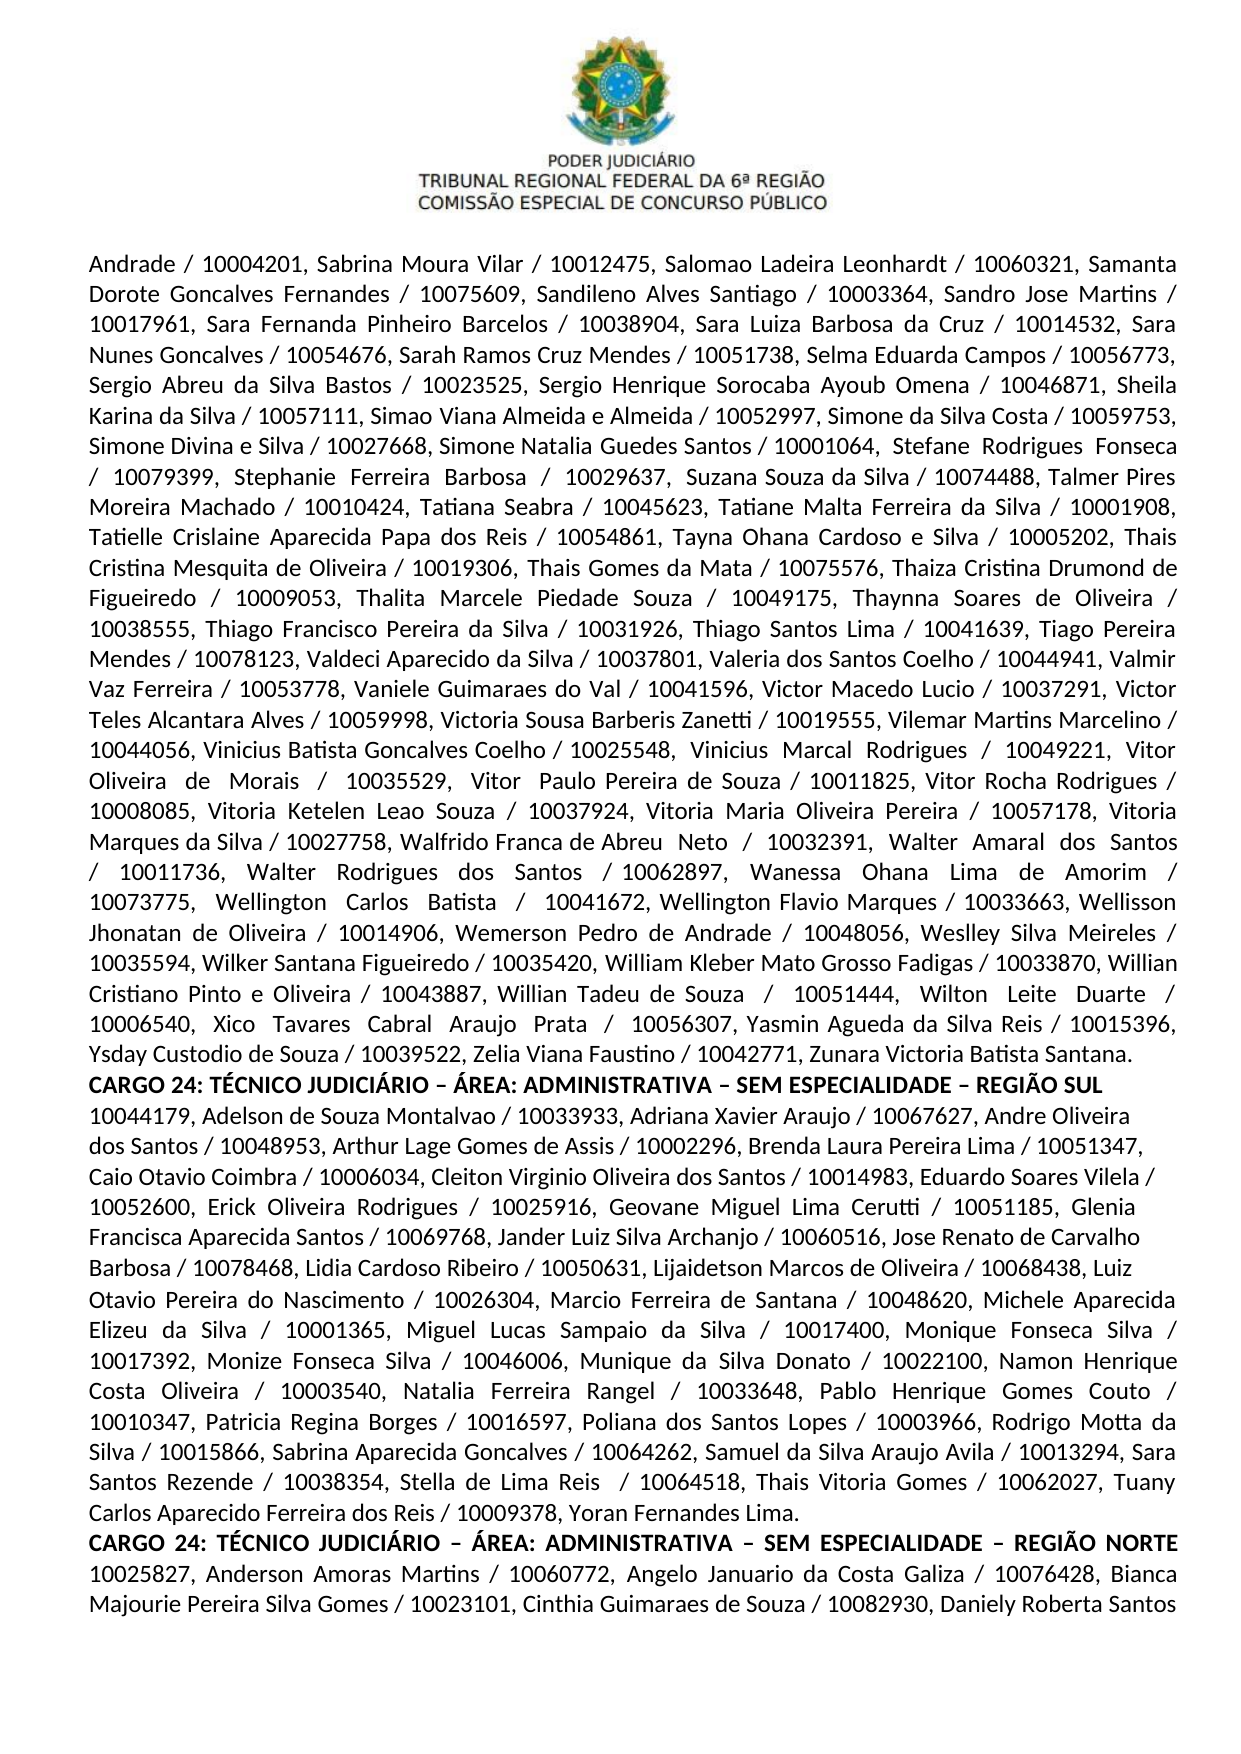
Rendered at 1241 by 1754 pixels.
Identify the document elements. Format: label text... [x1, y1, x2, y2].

text CARGO 24: TÉCNICO JUDICIÁRIO – ÁREA: ADMINISTRATIVA – SEM ESPECIALIDADE – REGIÃO NORTE 10025827, Anderson Amoras Martins / 10060772, Angelo Januario da Costa Galiza / 10076428, Bianca Majourie Pereira Silva Gomes / 10023101, Cinthia Guimaraes de Souza / 10082930, Daniely Roberta Santos [89, 1528, 1179, 1619]
picture [406, 0, 834, 225]
text Otavio Pereira do Nascimento / 10026304, Marcio Ferreira de Santana / 10048620, Michele Aparecida Elizeu da Silva / 10001365, Miguel Lucas Sampaio da Silva / 10017400, Monique Fonseca Silva / 10017392, Monize Fonseca Silva / 10046006, Munique da Silva Donato / 10022100, Namon Henrique Costa Oliveira / 10003540, Natalia Ferreira Rangel / 10033648, Pablo Henrique Gomes Couto / 10010347, Patricia Regina Borges / 10016597, Poliana dos Santos Lopes / 10003966, Rodrigo Motta da Silva / 10015866, Sabrina Aparecida Goncalves / 10064262, Samuel da Silva Araujo Avila / 10013294, Sara Santos Rezende / 10038354, Stella de Lima Reis / 10064518, Thais Vitoria Gomes / 10062027, Tuany Carlos Aparecido Ferreira dos Reis / 10009378, Yoran Fernandes Lima. [89, 1284, 1178, 1527]
text Andrade / 10004201, Sabrina Moura Vilar / 10012475, Salomao Ladeira Leonhardt / 10060321, Samanta Dorote Goncalves Fernandes / 10075609, Sandileno Alves Santiago / 10003364, Sandro Jose Martins / 10017961, Sara Fernanda Pinheiro Barcelos / 10038904, Sara Luiza Barbosa da Cruz / 10014532, Sara Nunes Goncalves / 10054676, Sarah Ramos Cruz Mendes / 10051738, Selma Eduarda Campos / 10056773, Sergio Abreu da Silva Bastos / 10023525, Sergio Henrique Sorocaba Ayoub Omena / 10046871, Sheila Karina da Silva / 10057111, Simao Viana Almeida e Almeida / 10052997, Simone da Silva Costa / 10059753, Simone Divina e Silva / 10027668, Simone Natalia Guedes Santos / 10001064, Stefane Rodrigues Fonseca / 10079399, Stephanie Ferreira Barbosa / 10029637, Suzana Souza da Silva / 10074488, Talmer Pires Moreira Machado / 10010424, Tatiana Seabra / 10045623, Tatiane Malta Ferreira da Silva / 10001908, Tatielle Crislaine Aparecida Papa dos Reis / 10054861, Tayna Ohana Cardoso e Silva / 10005202, Thais Cristina Mesquita de Oliveira / 10019306, Thais Gomes da Mata / 10075576, Thaiza Cristina Drumond de Figueiredo / 10009053, Thalita Marcele Piedade Souza / 10049175, Thaynna Soares de Oliveira / 10038555, Thiago Francisco Pereira da Silva / 10031926, Thiago Santos Lima / 10041639, Tiago Pereira Mendes / 10078123, Valdeci Aparecido da Silva / 10037801, Valeria dos Santos Coelho / 10044941, Valmir Vaz Ferreira / 10053778, Vaniele Guimaraes do Val / 10041596, Victor Macedo Lucio / 10037291, Victor Teles Alcantara Alves / 10059998, Victoria Sousa Barberis Zanetti / 10019555, Vilemar Martins Marcelino / 10044056, Vinicius Batista Goncalves Coelho / 10025548, Vinicius Marcal Rodrigues / 10049221, Vitor Oliveira de Morais / 10035529, Vitor Paulo Pereira de Souza / 10011825, Vitor Rocha Rodrigues / 10008085, Vitoria Ketelen Leao Souza / 10037924, Vitoria Maria Oliveira Pereira / 10057178, Vitoria Marques da Silva / 10027758, Walfrido Franca de Abreu Neto / 10032391, Walter Amaral dos Santos / 10011736, Walter Rodrigues dos Santos / 10062897, Wanessa Ohana Lima de Amorim / 10073775, Wellington Carlos Batista / 10041672, Wellington Flavio Marques / 10033663, Wellisson Jhonatan de Oliveira / 10014906, Wemerson Pedro de Andrade / 10048056, Weslley Silva Meireles / 10035594, Wilker Santana Figueiredo / 10035420, William Kleber Mato Grosso Fadigas / 10033870, Willian Cristiano Pinto e Oliveira / 10043887, Willian Tadeu de Souza / 10051444, Wilton Leite Duarte / 10006540, Xico Tavares Cabral Araujo Prata / 10056307, Yasmin Agueda da Silva Reis / 10015396, Ysday Custodio de Souza / 10039522, Zelia Viana Faustino / 10042771, Zunara Victoria Batista Santana. [89, 248, 1179, 1069]
text CARGO 24: TÉCNICO JUDICIÁRIO – ÁREA: ADMINISTRATIVA – SEM ESPECIALIDADE – REGIÃO SUL 10044179, Adelson de Souza Montalvao / 10033933, Adriana Xavier Araujo / 10067627, Andre Oliveira dos Santos / 10048953, Arthur Lage Gomes de Assis / 10002296, Brenda Laura Pereira Lima / 10051347, Caio Otavio Coimbra / 10006034, Cleiton Virginio Oliveira dos Santos / 10014983, Eduardo Soares Vilela / 10052600, Erick Oliveira Rodrigues / 10025916, Geovane Miguel Lima Cerutti / 10051185, Glenia Francisca Aparecida Santos / 10069768, Jander Luiz Silva Archanjo / 10060516, Jose Renato de Carvalho Barbosa / 10078468, Lidia Cardoso Ribeiro / 10050631, Lijaidetson Marcos de Oliveira / 10068438, Luiz [89, 1069, 1166, 1282]
